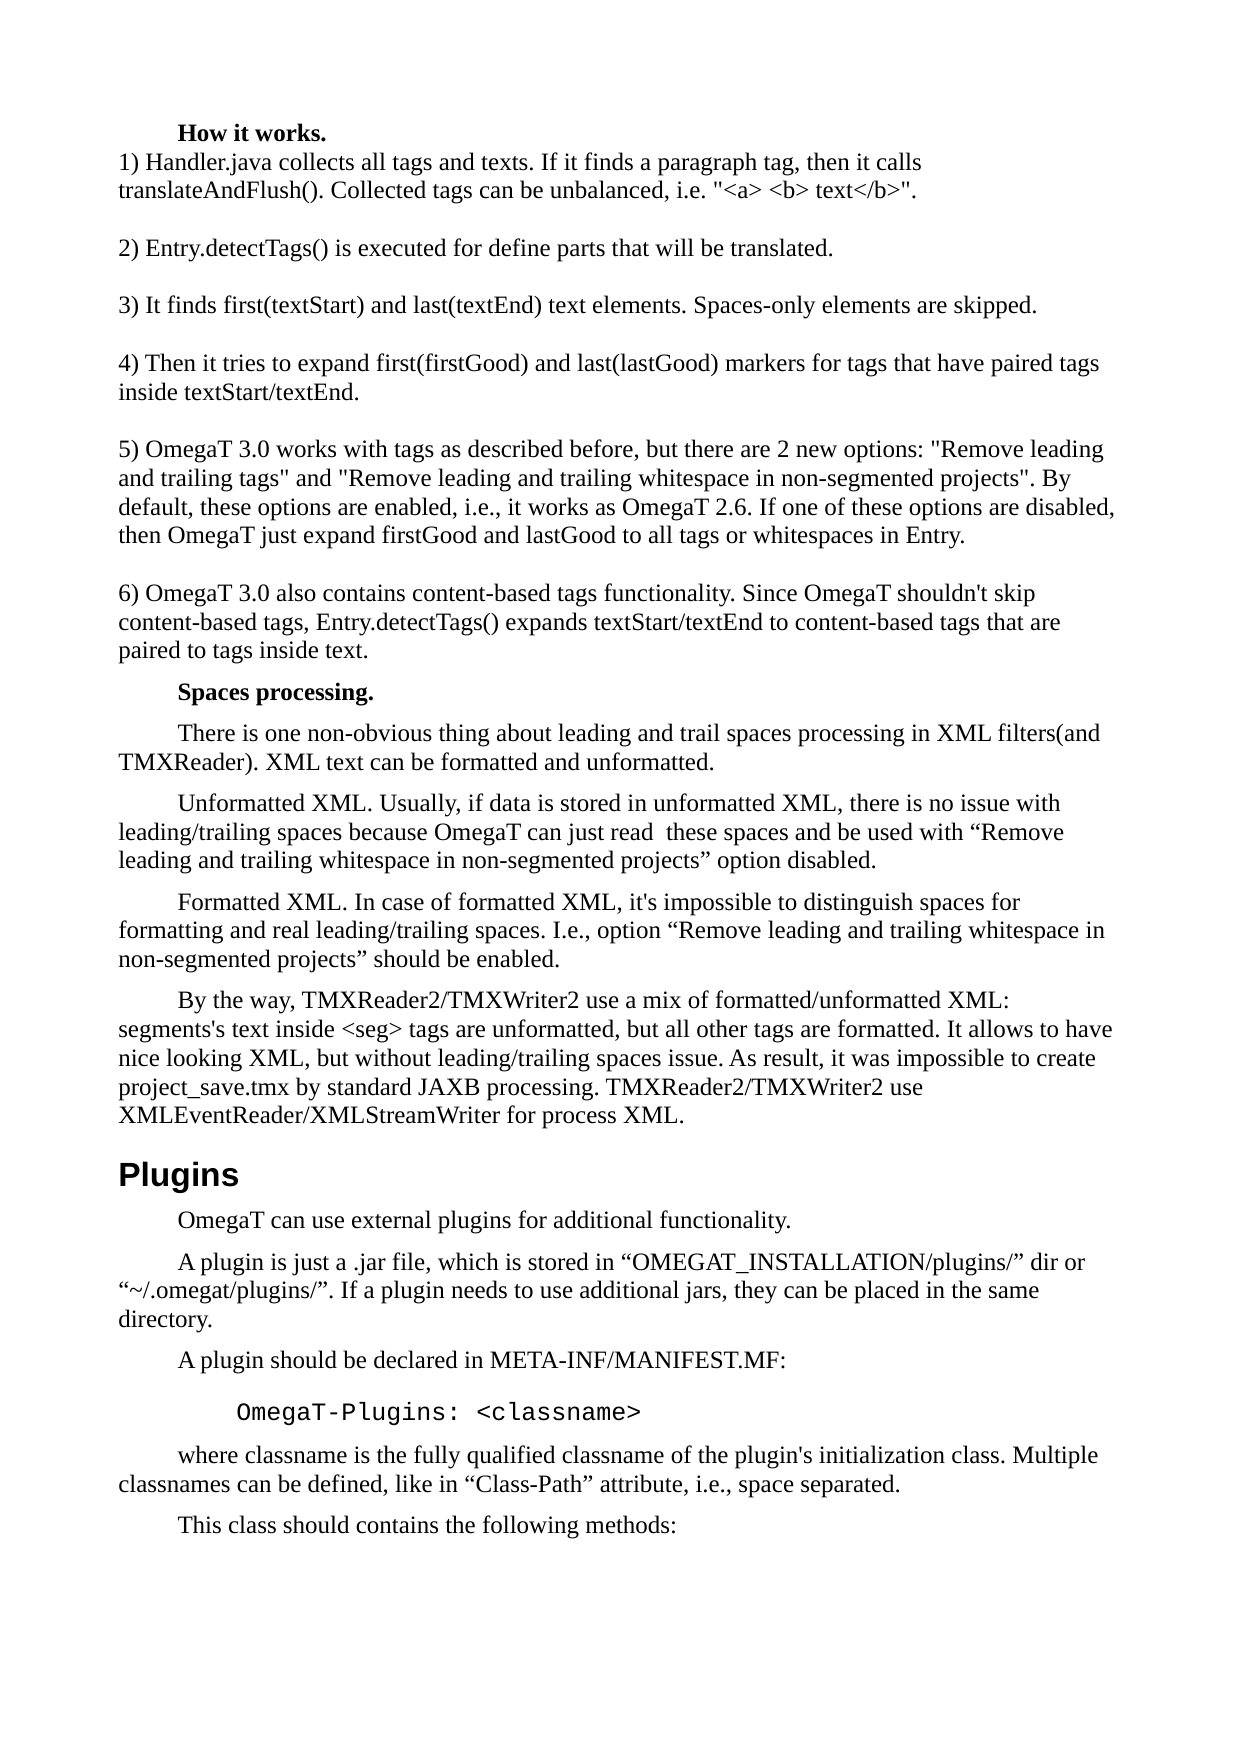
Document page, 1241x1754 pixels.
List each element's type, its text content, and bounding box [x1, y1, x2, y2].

text By the way, TMXReader2/TMXWriter2 use a mix of formatted/unformatted XML: segments's text inside <seg> tags are unformatted, but all other tags are formatted. It allows to have nice looking XML, but without leading/trailing spaces issue. As result, it was impossible to create project_save.tmx by standard JAXB processing. TMXReader2/TMXWriter2 use XMLEventReader/XMLStreamWriter for process XML. [118, 986, 1122, 1129]
text Spaces processing. [118, 677, 1122, 706]
text A plugin is just a .jar file, which is stored in “OMEGAT_INSTALLATION/plugins/” dir or “~/.omegat/plugins/”. If a plugin needs to use additional jars, they can be placed in the same directory. [118, 1247, 1122, 1333]
text How it works. 1) Handler.java collects all tags and texts. If it finds a paragraph tag, then it calls translateAndFlush(). Collected tags can be unbalanced, i.e. "<a> <b> text</b>". 2) Entry.detectTags() is executed for define parts that will be translated. 3) It finds first(textStart) and last(textEnd) text elements. Spaces-only elements are skipped. 4) Then it tries to expand first(firstGood) and last(lastGood) markers for tags that have paired tags inside textStart/textEnd. 5) OmegaT 3.0 works with tags as described before, but there are 2 new options: "Remove leading and trailing tags" and "Remove leading and trailing whitespace in non-segmented projects". By default, these options are enabled, i.e., it works as OmegaT 2.6. If one of these options are disabled, then OmegaT just expand firstGood and lastGood to all tags or whitespaces in Entry. 6) OmegaT 3.0 also contains content-based tags functionality. Since OmegaT shouldn't skip content-based tags, Entry.detectTags() expands textStart/textEnd to content-based tags that are paired to tags inside text. [118, 118, 1122, 664]
text There is one non-obvious thing about leading and trail spaces processing in XML filters(and TMXReader). XML text can be formatted and unformatted. [118, 718, 1122, 776]
text A plugin should be declared in META-INF/MANIFEST.MF: [118, 1346, 1122, 1374]
text OmegaT-Plugins: <classname> [236, 1399, 1122, 1428]
text This class should contains the following methods: [118, 1510, 1122, 1539]
subtitle Plugins [118, 1154, 1122, 1193]
text Formatted XML. In case of formatted XML, it's impossible to distinguish spaces for formatting and real leading/trailing spaces. I.e., option “Remove leading and trailing whitespace in non-segmented projects” should be enabled. [118, 887, 1122, 973]
text Unformatted XML. Usually, if data is stored in unformatted XML, there is no issue with leading/trailing spaces because OmegaT can just read these spaces and be used with “Remove leading and trailing whitespace in non-segmented projects” option disabled. [118, 788, 1122, 874]
text OmegaT can use external plugins for additional functionality. [118, 1206, 1122, 1234]
text where classname is the fully qualified classname of the plugin's initialization class. Multiple classnames can be defined, like in “Class-Path” attribute, i.e., space separated. [118, 1440, 1122, 1498]
